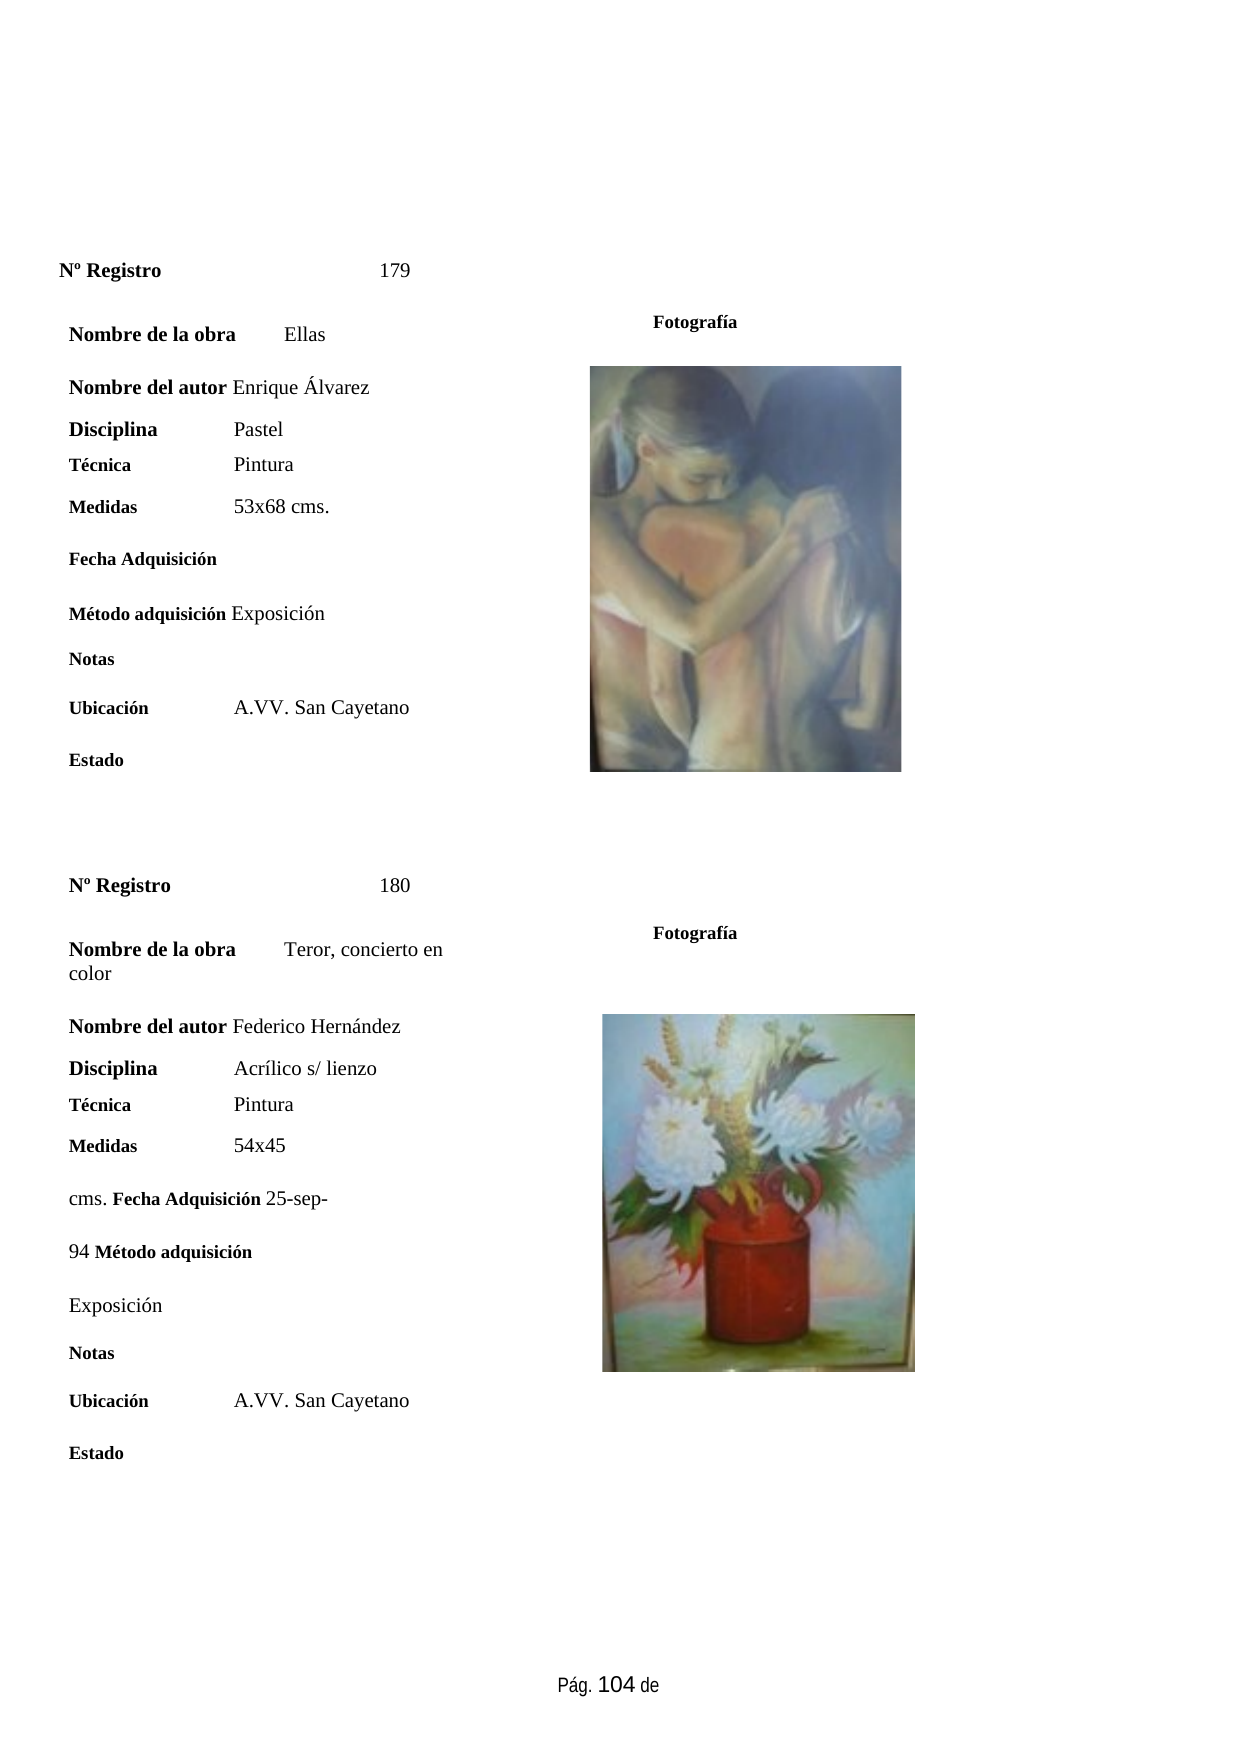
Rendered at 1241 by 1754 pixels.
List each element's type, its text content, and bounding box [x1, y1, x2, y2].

text Disciplina Acrílico s/ lienzo [68, 1056, 490, 1080]
text Fotografía [653, 922, 1065, 943]
text Nº Registro 180 [68, 873, 490, 897]
text Nombre de la obra Ellas [68, 322, 490, 346]
text Nombre de la obra Teror, concierto en color [68, 937, 490, 985]
text Ubicación A.VV. San Cayetano [68, 695, 490, 719]
text Nombre del autor Federico Hernández [68, 1014, 490, 1038]
text Medidas 53x68 cms. [68, 494, 490, 518]
text Método adquisición Exposición [68, 601, 490, 624]
text Estado [68, 1442, 490, 1464]
text Nº Registro 179 [59, 257, 490, 282]
text Notas [68, 648, 490, 670]
text Estado [68, 749, 490, 771]
text Fotografía [653, 311, 1065, 332]
text Técnica Pintura [68, 452, 490, 476]
text Ubicación A.VV. San Cayetano [68, 1388, 490, 1412]
text Nombre del autor Enrique Álvarez [68, 375, 490, 399]
picture [589, 366, 902, 772]
picture [602, 1014, 915, 1372]
text Disciplina Pastel [68, 417, 490, 441]
text Medidas 54x45 cms. Fecha Adquisición 25-sep-94 Método adquisición Exposición [68, 1133, 329, 1317]
text Fecha Adquisición [68, 548, 490, 569]
text Técnica Pintura [68, 1092, 490, 1116]
text Notas [68, 1346, 490, 1363]
